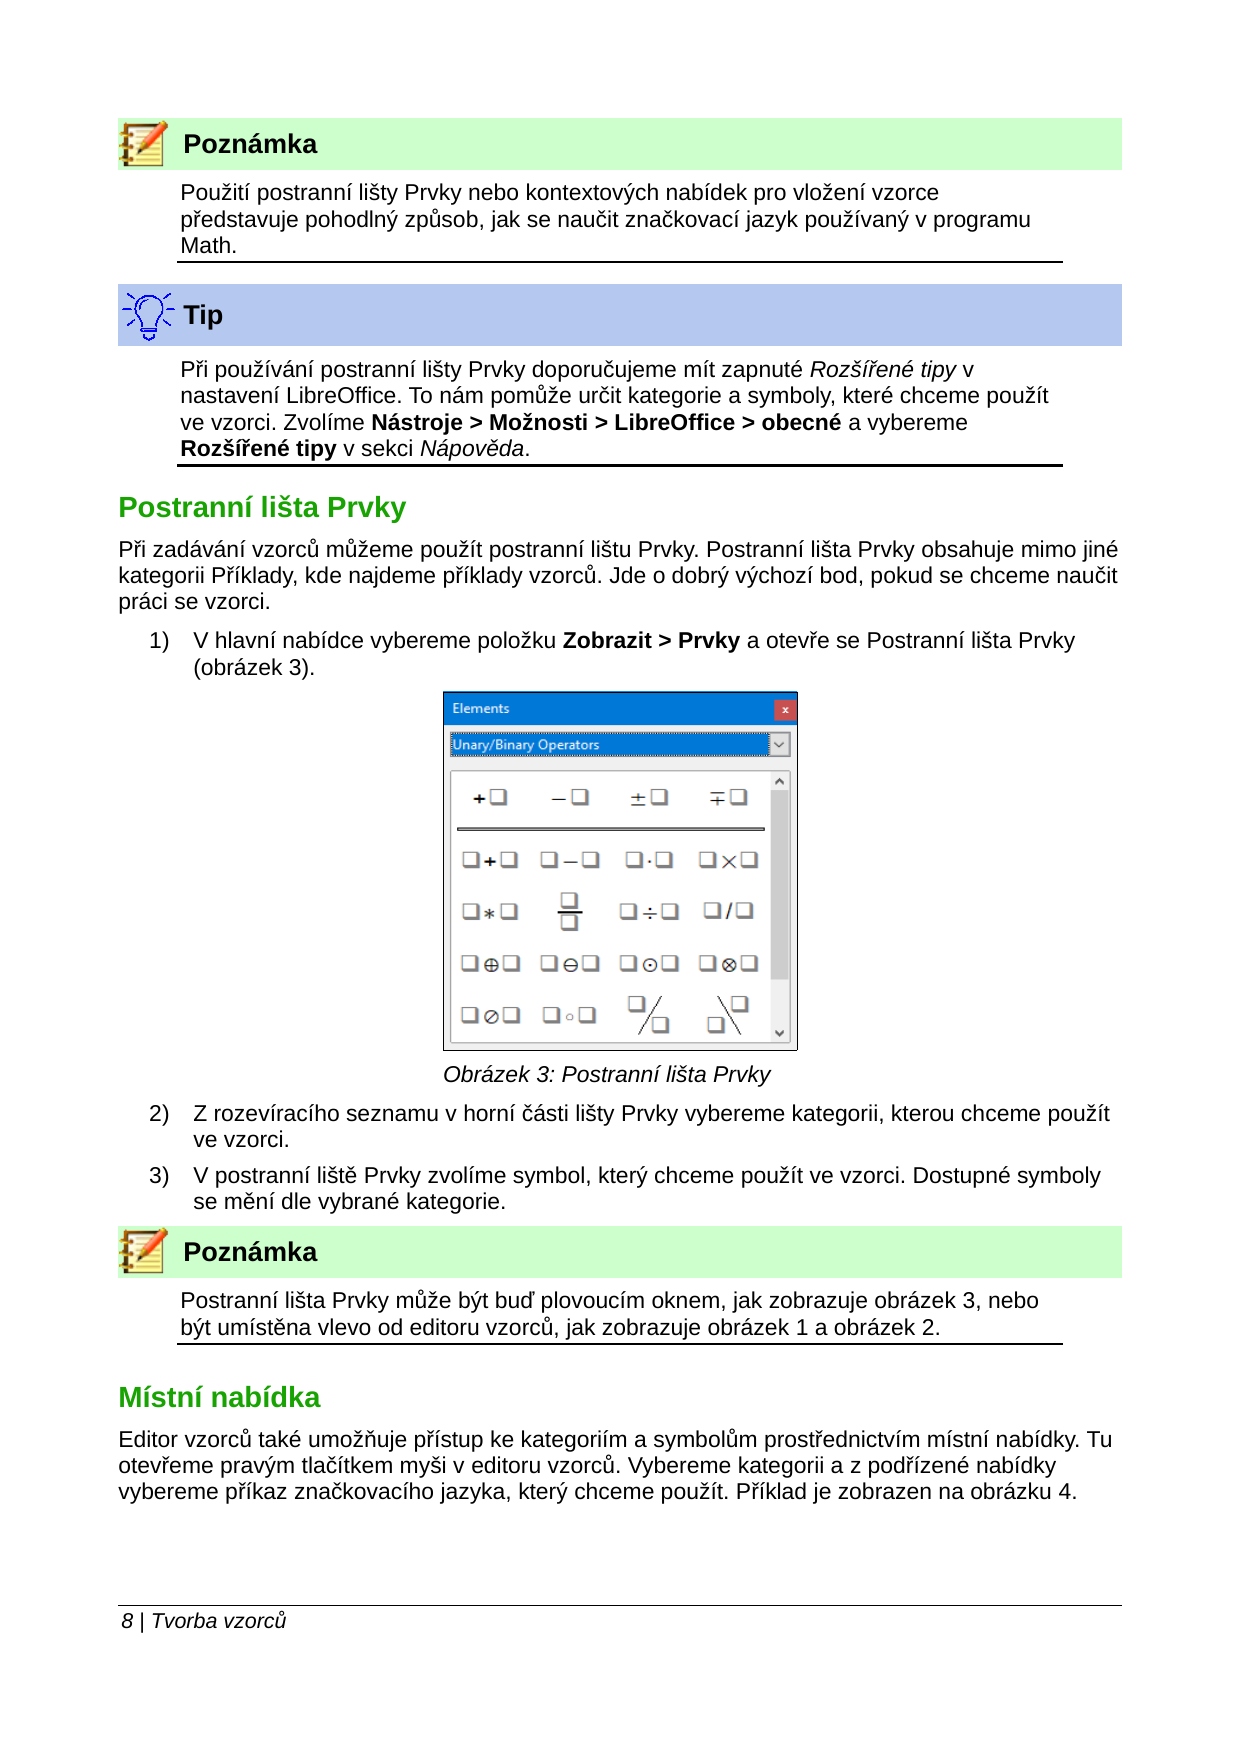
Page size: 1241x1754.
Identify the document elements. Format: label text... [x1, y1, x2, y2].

subtitle Místní nabídka [118, 1380, 1122, 1414]
list Z rozevíracího seznamu v horní části lišty Prvky vybereme kategorii, kterou chceme použít ve vzorci. [169, 1100, 1122, 1153]
text Použití postranní lišty Prvky nebo kontextových nabídek pro vložení vzorce představuje pohodlný způsob, jak se naučit značkovací jazyk používaný v programu Math. [177, 176, 1063, 261]
picture [119, 119, 170, 170]
subtitle Poznámka [118, 118, 1122, 170]
text Editor vzorců také umožňuje přístup ke kategoriím a symbolům prostřednictvím místní nabídky. Tu otevřeme pravým tlačítkem myši v editoru vzorců. Vybereme kategorii a z podřízené nabídky vybereme příkaz značkovacího jazyka, který chceme použít. Příklad je zobrazen na obrázku 4. [118, 1426, 1122, 1505]
text Při zadávání vzorců můžeme použít postranní lištu Prvky. Postranní lišta Prvky obsahuje mimo jiné kategorii Příklady, kde najdeme příklady vzorců. Jde o dobrý výchozí bod, pokud se chceme naučit práci se vzorci. [118, 536, 1122, 614]
text Obrázek 3: Postranní lišta Prvky [443, 1061, 797, 1088]
subtitle Tip [118, 284, 1122, 346]
list V hlavní nabídce vybereme položku Zobrazit > Prvky a otevře se Postranní lišta Prvky (obrázek 3). [169, 627, 1122, 680]
text Při používání postranní lišty Prvky doporučujeme mít zapnuté Rozšířené tipy v nastavení LibreOffice. To nám pomůže určit kategorie a symboly, které chceme použít ve vzorci. Zvolíme Nástroje > Možnosti > LibreOffice > obecné a vybereme Rozšířené tipy v sekci Nápověda. [177, 353, 1063, 464]
picture [119, 1226, 170, 1277]
list V postranní liště Prvky zvolíme symbol, který chceme použít ve vzorci. Dostupné symboly se mění dle vybrané kategorie. [169, 1162, 1122, 1214]
subtitle Postranní lišta Prvky [118, 490, 1122, 524]
picture [444, 693, 797, 1050]
picture [119, 285, 179, 345]
subtitle Poznámka [118, 1226, 1122, 1278]
text Postranní lišta Prvky může být buď plovoucím oknem, jak zobrazuje obrázek 3, nebo být umístěna vlevo od editoru vzorců, jak zobrazuje obrázek 1 a obrázek 2. [177, 1284, 1063, 1343]
